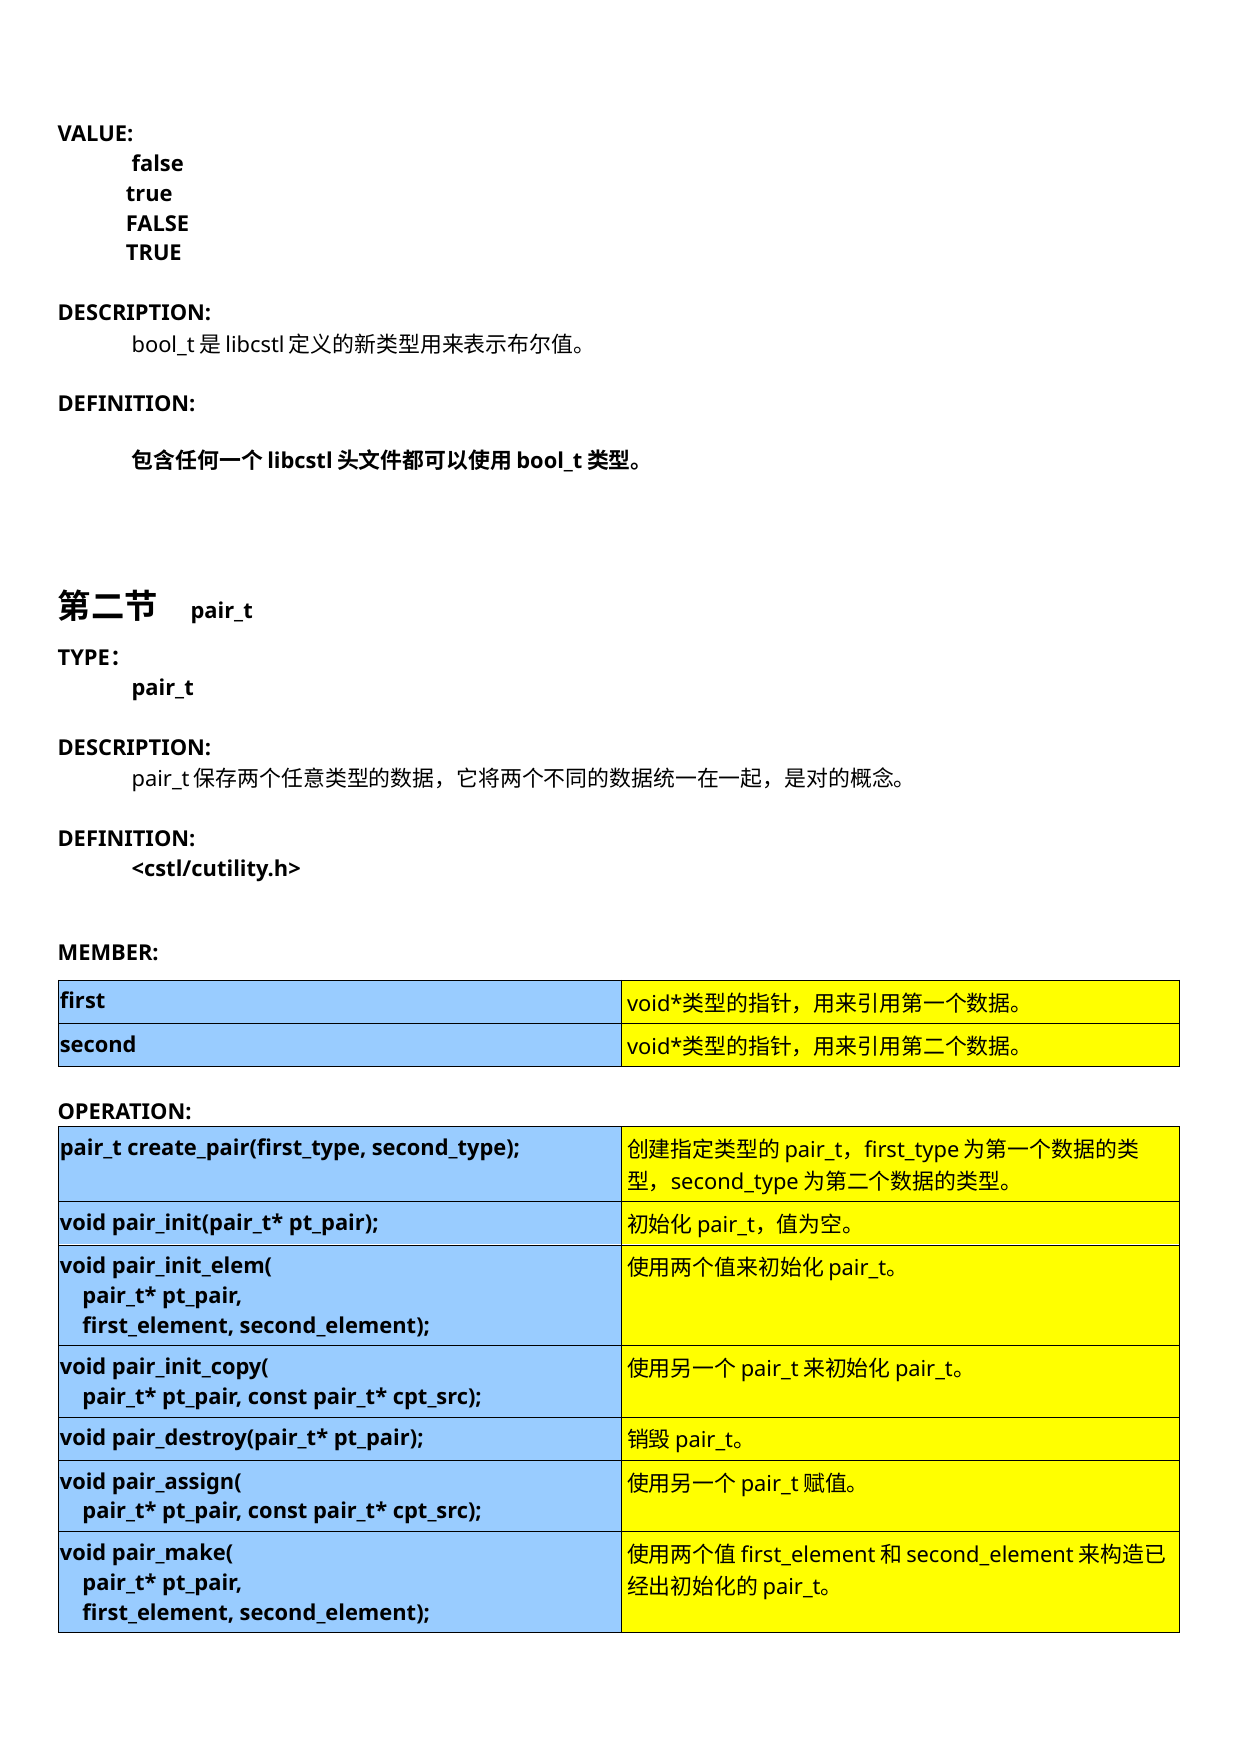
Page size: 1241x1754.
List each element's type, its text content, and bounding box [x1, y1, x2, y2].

table_header pair_t create_pair(first_type, second_type); [59, 1127, 621, 1201]
text MEMBER: [57, 937, 1179, 967]
text pair_t [57, 672, 1179, 702]
text VALUE: [57, 118, 1179, 148]
table_cell 使用另一个pair_t赋值。 [622, 1461, 1179, 1531]
subtitle pair_t [57, 579, 1179, 628]
table_cell void*类型的指针，用来引用第二个数据。 [622, 1024, 1179, 1066]
text DESCRIPTION: [57, 297, 1179, 327]
text DEFINITION: [57, 823, 1179, 853]
text TRUE [57, 237, 1179, 267]
table_cell 使用两个值来初始化pair_t。 [622, 1246, 1179, 1345]
text TYPE： [57, 640, 1179, 672]
table_cell void pair_destroy(pair_t* pt_pair); [59, 1418, 621, 1460]
table_cell 初始化pair_t，值为空。 [622, 1202, 1179, 1244]
text <cstl/cutility.h> [57, 853, 1179, 883]
table_header 创建指定类型的pair_t，first_type为第一个数据的类型，second_type为第二个数据的类型。 [622, 1127, 1179, 1201]
text true [57, 178, 1179, 207]
table_cell void pair_init_elem( pair_t* pt_pair, first_element, second_element); [59, 1246, 621, 1345]
table_cell 使用另一个pair_t来初始化pair_t。 [622, 1346, 1179, 1417]
table_cell 使用两个值first_element和second_element来构造已经出初始化的pair_t。 [622, 1532, 1179, 1632]
table_cell void pair_init(pair_t* pt_pair); [59, 1202, 621, 1244]
table_header first [59, 981, 621, 1023]
text OPERATION: [57, 1096, 1179, 1126]
table_cell void pair_make( pair_t* pt_pair, first_element, second_element); [59, 1532, 621, 1632]
table_cell second [59, 1024, 621, 1066]
text bool_t是libcstl定义的新类型用来表示布尔值。 [57, 327, 1179, 358]
table_header void*类型的指针，用来引用第一个数据。 [622, 981, 1179, 1023]
text DEFINITION: [57, 388, 1179, 418]
text FALSE [57, 207, 1179, 237]
text 包含任何一个libcstl头文件都可以使用bool_t类型。 [57, 443, 1179, 475]
text false [57, 148, 1179, 178]
text DESCRIPTION: [57, 732, 1179, 761]
table_cell void pair_init_copy( pair_t* pt_pair, const pair_t* cpt_src); [59, 1346, 621, 1417]
text pair_t保存两个任意类型的数据，它将两个不同的数据统一在一起，是对的概念。 [57, 761, 1179, 793]
table_cell void pair_assign( pair_t* pt_pair, const pair_t* cpt_src); [59, 1461, 621, 1531]
table_cell 销毁pair_t。 [622, 1418, 1179, 1460]
